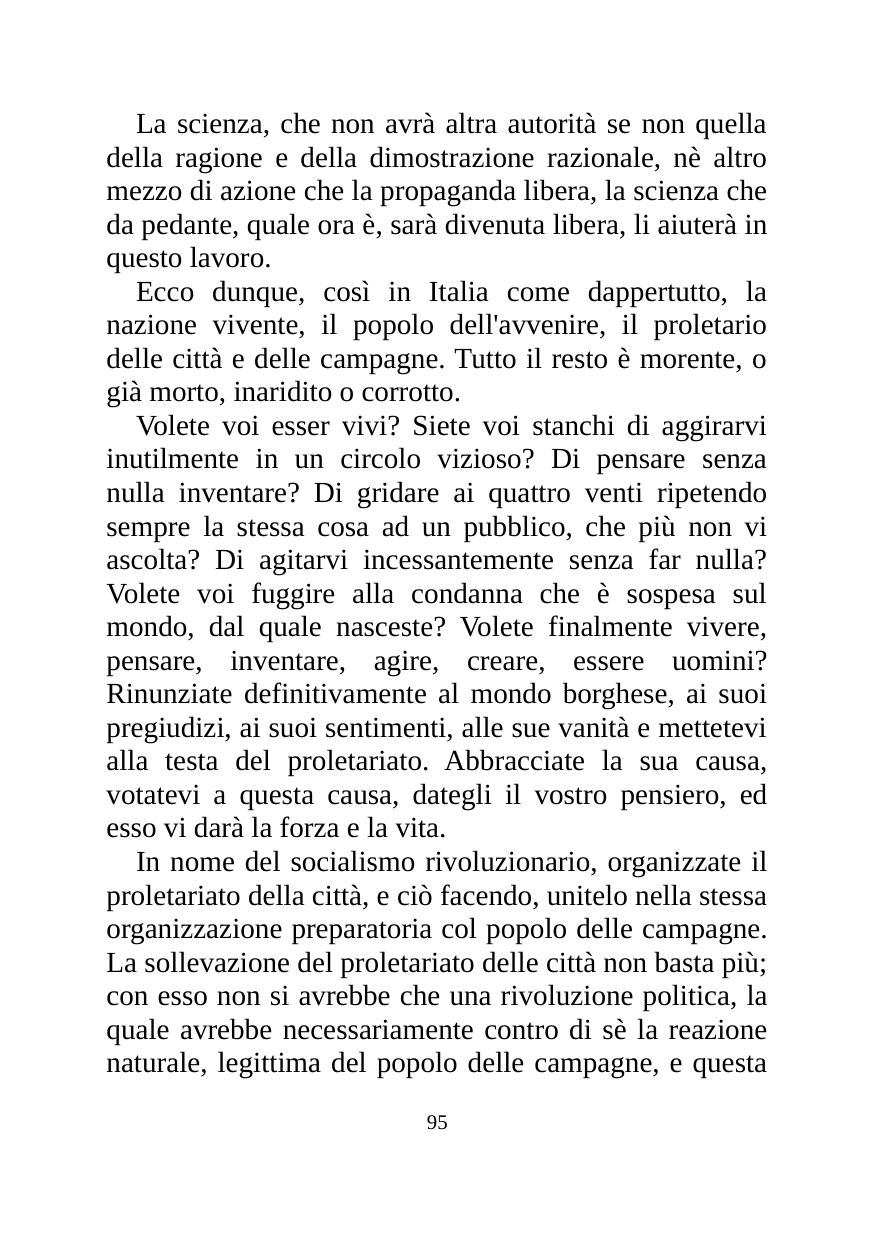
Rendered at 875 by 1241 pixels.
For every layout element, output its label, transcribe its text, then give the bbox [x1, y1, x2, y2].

text In nome del socialismo rivoluzionario, organizzate il proletariato della città, e ciò facendo, unitelo nella stessa organizzazione preparatoria col popolo delle campagne. La sollevazione del proletariato delle città non basta più; con esso non si avrebbe che una rivoluzione politica, la quale avrebbe necessariamente contro di sè la reazione naturale, legittima del popolo delle campagne, e questa [106, 844, 768, 1079]
text La scienza, che non avrà altra autorità se non quella della ragione e della dimostrazione razionale, nè altro mezzo di azione che la propaganda libera, la scienza che da pedante, quale ora è, sarà divenuta libera, li aiuterà in questo lavoro. [106, 106, 768, 274]
text Ecco dunque, così in Italia come dappertutto, la nazione vivente, il popolo dell'avvenire, il proletario delle città e delle campagne. Tutto il resto è morente, o già morto, inaridito o corrotto. [106, 274, 768, 408]
text Volete voi esser vivi? Siete voi stanchi di aggirarvi inutilmente in un circolo vizioso? Di pensare senza nulla inventare? Di gridare ai quattro venti ripetendo sempre la stessa cosa ad un pubblico, che più non vi ascolta? Di agitarvi incessantemente senza far nulla? Volete voi fuggire alla condanna che è sospesa sul mondo, dal quale nasceste? Volete finalmente vivere, pensare, inventare, agire, creare, essere uomini? Rinunziate definitivamente al mondo borghese, ai suoi pregiudizi, ai suoi sentimenti, alle sue vanità e mettetevi alla testa del proletariato. Abbracciate la sua causa, votatevi a questa causa, dategli il vostro pensiero, ed esso vi darà la forza e la vita. [106, 408, 768, 844]
